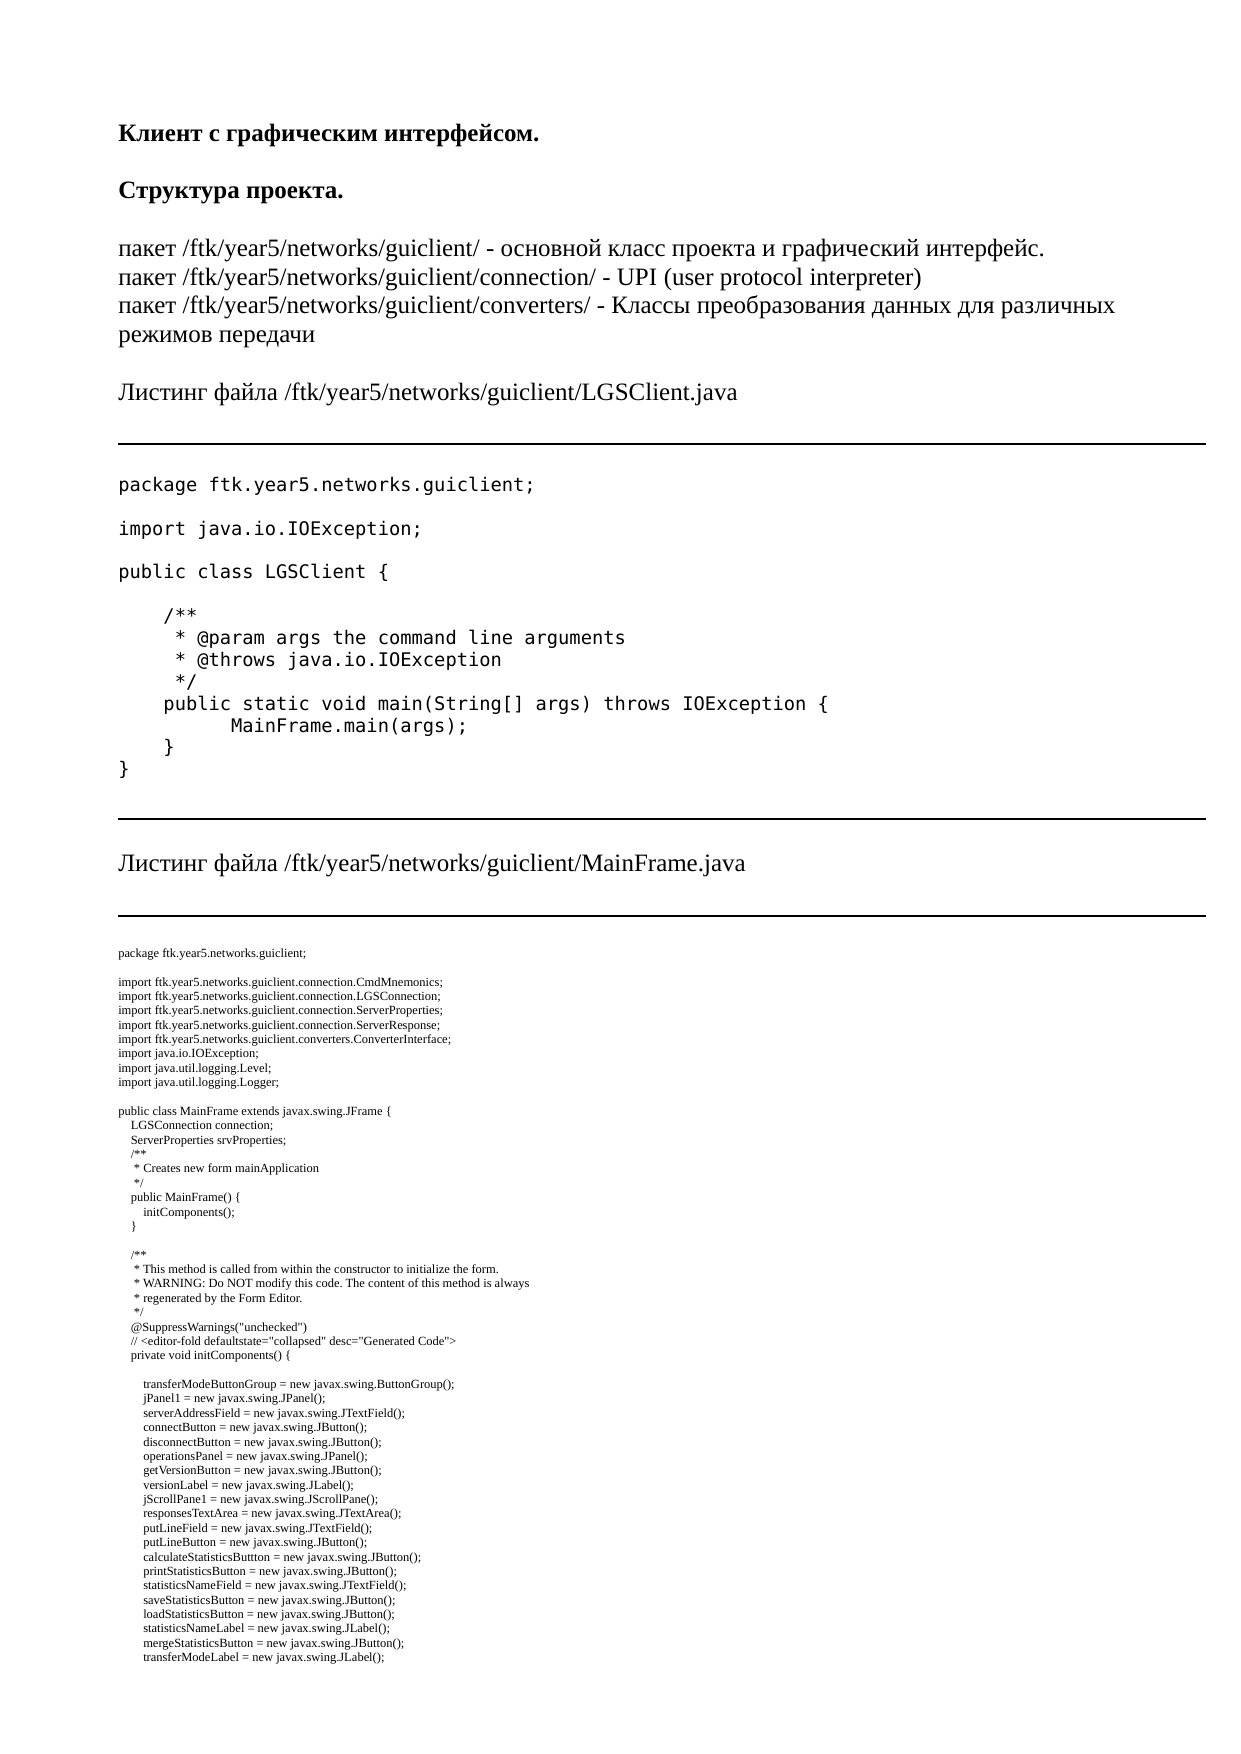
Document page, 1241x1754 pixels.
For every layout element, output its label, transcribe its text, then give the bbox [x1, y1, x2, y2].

text import ftk.year5.networks.guiclient.converters.ConverterInterface; [118, 1032, 1206, 1046]
text versionLabel = new javax.swing.JLabel(); [118, 1477, 1206, 1492]
text getVersionButton = new javax.swing.JButton(); [118, 1463, 1206, 1477]
text import java.util.logging.Logger; [118, 1075, 1206, 1089]
text import java.io.IOException; [118, 518, 1206, 539]
text transferModeLabel = new javax.swing.JLabel(); [118, 1650, 1206, 1664]
text public static void main(String[] args) throws IOException { [118, 693, 1206, 714]
text } [118, 1219, 1206, 1233]
text import java.util.logging.Level; [118, 1061, 1206, 1075]
text Структура проекта. [118, 176, 1206, 204]
text public MainFrame() { [118, 1190, 1206, 1204]
text jPanel1 = new javax.swing.JPanel(); [118, 1391, 1206, 1406]
text disconnectButton = new javax.swing.JButton(); [118, 1434, 1206, 1449]
text Листинг файла /ftk/year5/networks/guiclient/LGSClient.java [118, 377, 1206, 406]
text private void initComponents() { [118, 1348, 1206, 1362]
text /** [118, 605, 1206, 627]
text */ [118, 671, 1206, 693]
text } [118, 736, 1206, 758]
text connectButton = new javax.swing.JButton(); [118, 1420, 1206, 1434]
text LGSConnection connection; [118, 1118, 1206, 1132]
text @SuppressWarnings("unchecked") [118, 1319, 1206, 1334]
text ServerProperties srvProperties; [118, 1132, 1206, 1147]
text statisticsNameField = new javax.swing.JTextField(); [118, 1578, 1206, 1592]
text /** [118, 1247, 1206, 1262]
text * @throws java.io.IOException [118, 649, 1206, 671]
text * Creates new form mainApplication [118, 1161, 1206, 1176]
text calculateStatisticsButtton = new javax.swing.JButton(); [118, 1549, 1206, 1564]
text */ [118, 1305, 1206, 1319]
text * WARNING: Do NOT modify this code. The content of this method is always [118, 1276, 1206, 1291]
text пакет /ftk/year5/networks/guiclient/connection/ - UPI (user protocol interpreter) [118, 262, 1206, 291]
text transferModeButtonGroup = new javax.swing.ButtonGroup(); [118, 1377, 1206, 1391]
text putLineField = new javax.swing.JTextField(); [118, 1521, 1206, 1535]
text statisticsNameLabel = new javax.swing.JLabel(); [118, 1621, 1206, 1636]
text import ftk.year5.networks.guiclient.connection.ServerProperties; [118, 1003, 1206, 1017]
text import ftk.year5.networks.guiclient.connection.ServerResponse; [118, 1017, 1206, 1032]
text * This method is called from within the constructor to initialize the form. [118, 1262, 1206, 1276]
text jScrollPane1 = new javax.swing.JScrollPane(); [118, 1492, 1206, 1506]
text Клиент с графическим интерфейсом. [118, 118, 1206, 147]
text import java.io.IOException; [118, 1046, 1206, 1061]
text пакет /ftk/year5/networks/guiclient/converters/ - Классы преобразования данных для различных режимов передачи [118, 291, 1206, 348]
text putLineButton = new javax.swing.JButton(); [118, 1535, 1206, 1549]
text initComponents(); [118, 1204, 1206, 1219]
text mergeStatisticsButton = new javax.swing.JButton(); [118, 1636, 1206, 1650]
text MainFrame.main(args); [118, 714, 1206, 736]
text operationsPanel = new javax.swing.JPanel(); [118, 1449, 1206, 1463]
text пакет /ftk/year5/networks/guiclient/ - основной класс проекта и графический интерфейс. [118, 233, 1206, 262]
text responsesTextArea = new javax.swing.JTextArea(); [118, 1506, 1206, 1521]
text public class MainFrame extends javax.swing.JFrame { [118, 1104, 1206, 1118]
text package ftk.year5.networks.guiclient; [118, 946, 1206, 960]
text package ftk.year5.networks.guiclient; [118, 474, 1206, 496]
text // <editor-fold defaultstate="collapsed" desc="Generated Code"> [118, 1334, 1206, 1348]
text * regenerated by the Form Editor. [118, 1291, 1206, 1305]
text Листинг файла /ftk/year5/networks/guiclient/MainFrame.java [118, 848, 1206, 877]
text * @param args the command line arguments [118, 627, 1206, 649]
text */ [118, 1176, 1206, 1190]
text serverAddressField = new javax.swing.JTextField(); [118, 1406, 1206, 1420]
text saveStatisticsButton = new javax.swing.JButton(); [118, 1592, 1206, 1607]
text import ftk.year5.networks.guiclient.connection.CmdMnemonics; [118, 974, 1206, 989]
text public class LGSClient { [118, 561, 1206, 583]
text loadStatisticsButton = new javax.swing.JButton(); [118, 1607, 1206, 1621]
text } [118, 758, 1206, 780]
text /** [118, 1147, 1206, 1161]
text import ftk.year5.networks.guiclient.connection.LGSConnection; [118, 989, 1206, 1003]
text printStatisticsButton = new javax.swing.JButton(); [118, 1564, 1206, 1578]
